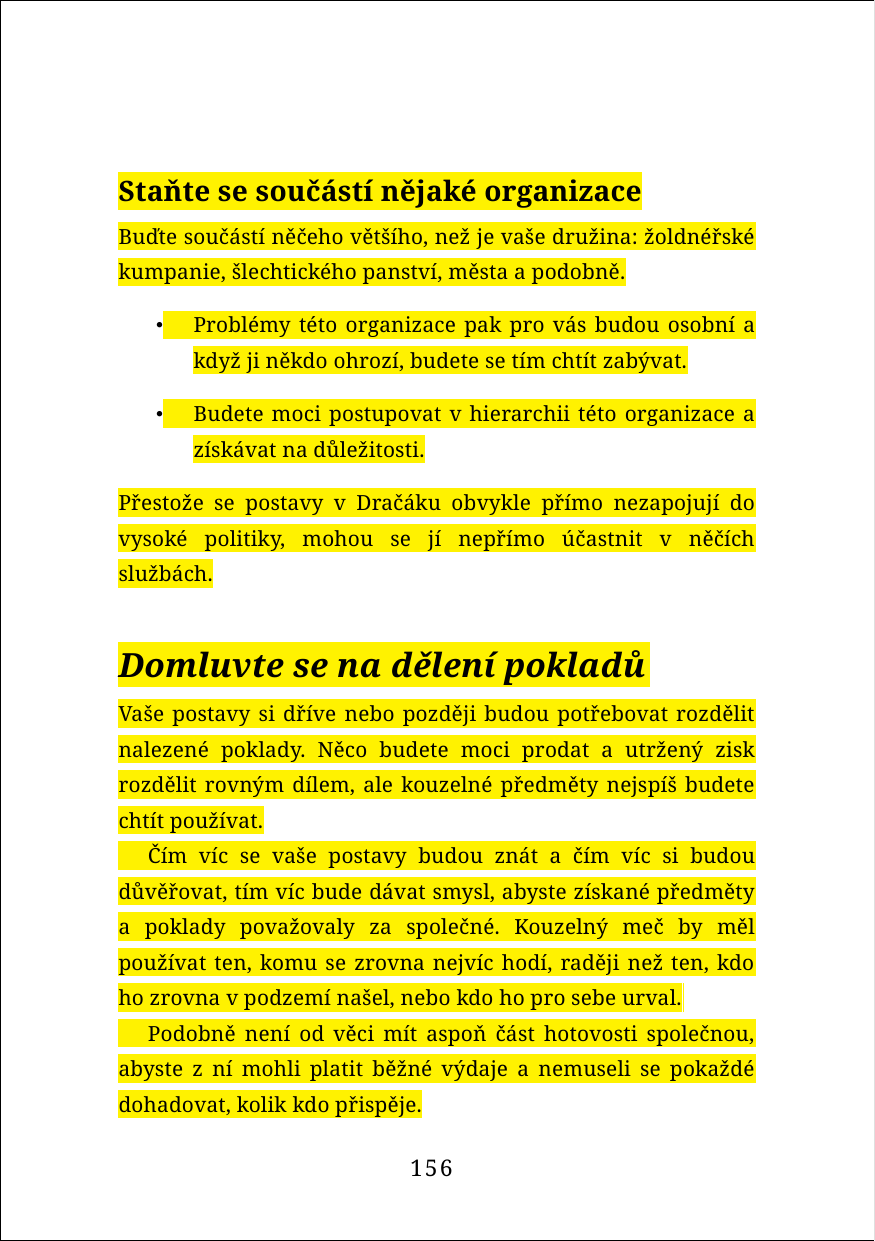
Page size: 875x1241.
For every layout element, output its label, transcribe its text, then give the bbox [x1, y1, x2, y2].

list Problémy této organizace pak pro vás budou osobní a když ji někdo ohrozí, budete se tím chtít zabývat. [156, 311, 756, 374]
text Buďte součástí něčeho většího, než je vaše družina: žoldnéřské kumpanie, šlechtického panství, města a podobně. [118, 222, 756, 286]
subtitle Staňte se součástí nějaké organizace [118, 172, 756, 210]
list Budete moci postupovat v hierarchii této organizace a získávat na důležitosti. [156, 399, 756, 463]
subtitle Domluvte se na dělení pokladů [118, 642, 756, 687]
text Vaše postavy si dříve nebo později budou potřebovat rozdělit nalezené poklady. Něco budete moci prodat a utržený zisk rozdělit rovným dílem, ale kouzelné předměty nejspíš budete chtít používat. Čím víc se vaše postavy budou znát a čím víc si budou důvěřovat, tím víc bude dávat smysl, abyste získané předměty a poklady považovaly za společné. Kouzelný meč by měl používat ten, komu se zrovna nejvíc hodí, raději než ten, kdo ho zrovna v podzemí našel, nebo kdo ho pro sebe urval. Podobně není od věci mít aspoň část hotovosti společnou, abyste z ní mohli platit běžné výdaje a nemuseli se pokaždé dohadovat, kolik kdo přispěje. [118, 699, 756, 1118]
text Přestože se postavy v Dračáku obvykle přímo nezapojují do vysoké politiky, mohou se jí nepřímo účastnit v něčích službách. [118, 488, 756, 588]
